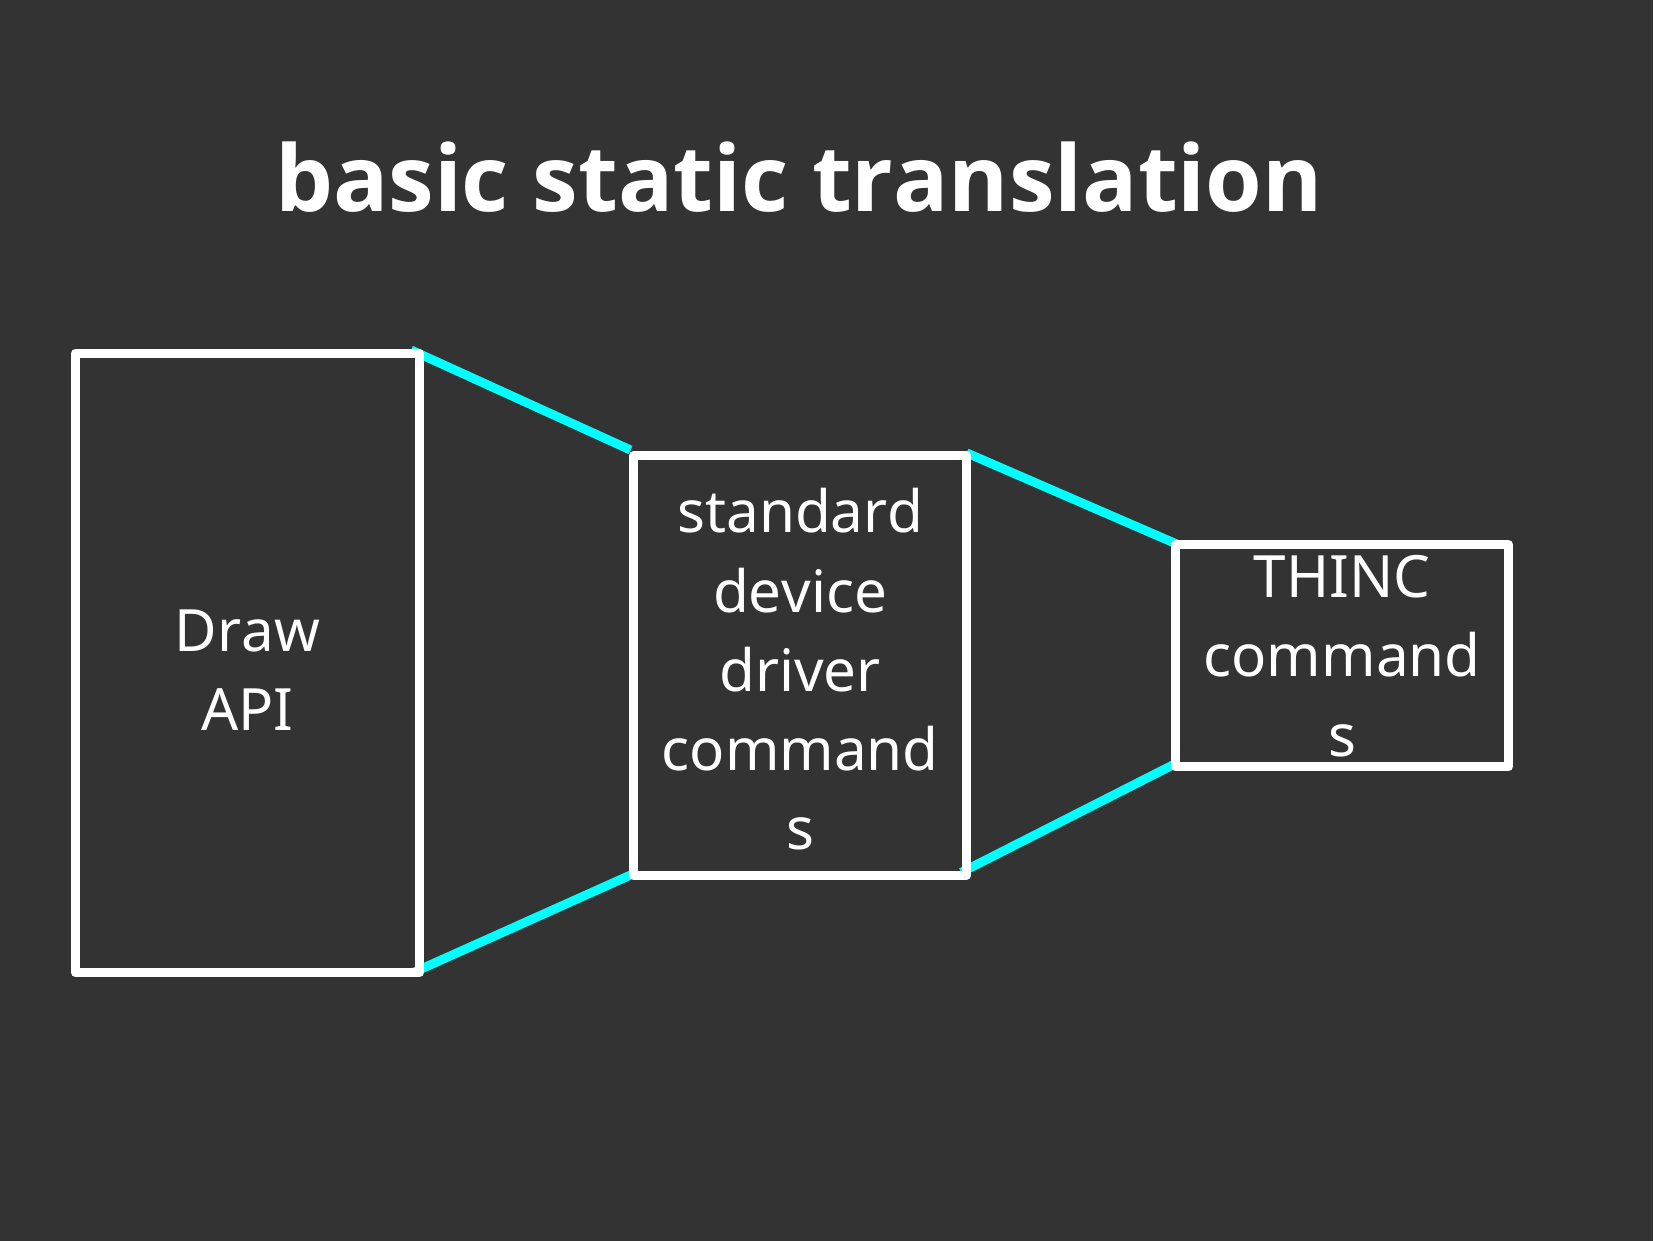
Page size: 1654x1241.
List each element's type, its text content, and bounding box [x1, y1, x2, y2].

title standard device driver commands [649, 485, 952, 853]
title Draw API [91, 397, 404, 939]
title THINC commands [1190, 549, 1494, 761]
title basic static translation [93, 72, 1506, 280]
